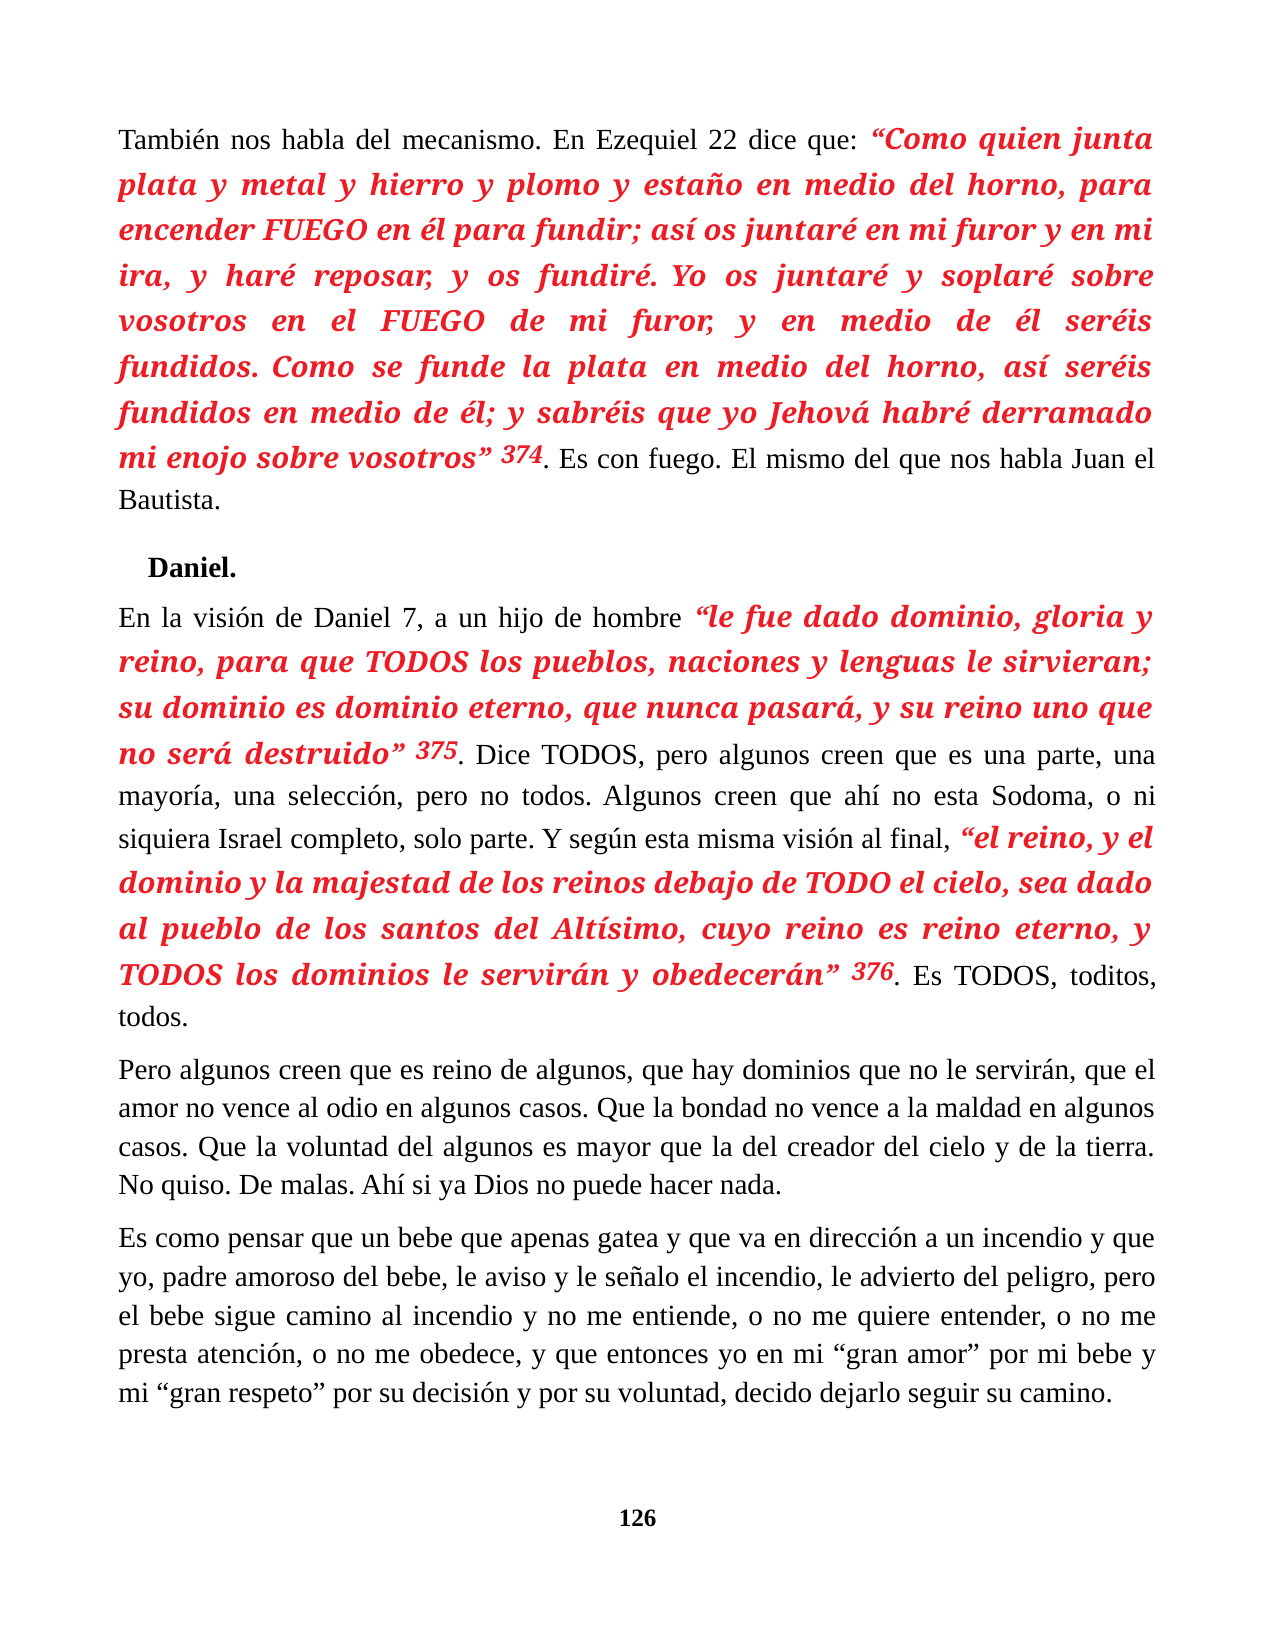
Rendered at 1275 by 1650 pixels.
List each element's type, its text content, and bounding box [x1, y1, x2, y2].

subtitle Daniel. [148, 550, 1157, 584]
text También nos habla del mecanismo. En Ezequiel 22 dice que: “Como quien junta plata y metal y hierro y plomo y estaño en medio del horno, para encender FUEGO en él para fundir; así os juntaré en mi furor y en mi ira, y haré reposar, y os fundiré. Yo os juntaré y soplaré sobre vosotros en el FUEGO de mi furor, y en medio de él seréis fundidos. Como se funde la plata en medio del horno, así seréis fundidos en medio de él; y sabréis que yo Jehová habré derramado mi enojo sobre vosotros” . Es con fuego. El mismo del que nos habla Juan el Bautista. [118, 118, 1157, 516]
text En la visión de Daniel 7, a un hijo de hombre “le fue dado dominio, gloria y reino, para que TODOS los pueblos, naciones y lenguas le sirvieran; su dominio es dominio eterno, que nunca pasará, y su reino uno que no será destruido” . Dice TODOS, pero algunos creen que es una parte, una mayoría, una selección, pero no todos. Algunos creen que ahí no esta Sodoma, o ni siquiera Israel completo, solo parte. Y según esta misma visión al final, “el reino, y el dominio y la majestad de los reinos debajo de TODO el cielo, sea dado al pueblo de los santos del Altísimo, cuyo reino es reino eterno, y TODOS los dominios le servirán y obedecerán” . Es TODOS, toditos, todos. [118, 596, 1157, 1032]
text Es como pensar que un bebe que apenas gatea y que va en dirección a un incendio y que yo, padre amoroso del bebe, le aviso y le señalo el incendio, le advierto del peligro, pero el bebe sigue camino al incendio y no me entiende, o no me quiere entender, o no me presta atención, o no me obedece, y que entonces yo en mi “gran amor” por mi bebe y mi “gran respeto” por su decisión y por su voluntad, decido dejarlo seguir su camino. [118, 1221, 1157, 1408]
text Pero algunos creen que es reino de algunos, que hay dominios que no le servirán, que el amor no vence al odio en algunos casos. Que la bondad no vence a la maldad en algunos casos. Que la voluntad del algunos es mayor que la del creador del cielo y de la tierra. No quiso. De malas. Ahí si ya Dios no puede hacer nada. [118, 1052, 1157, 1201]
